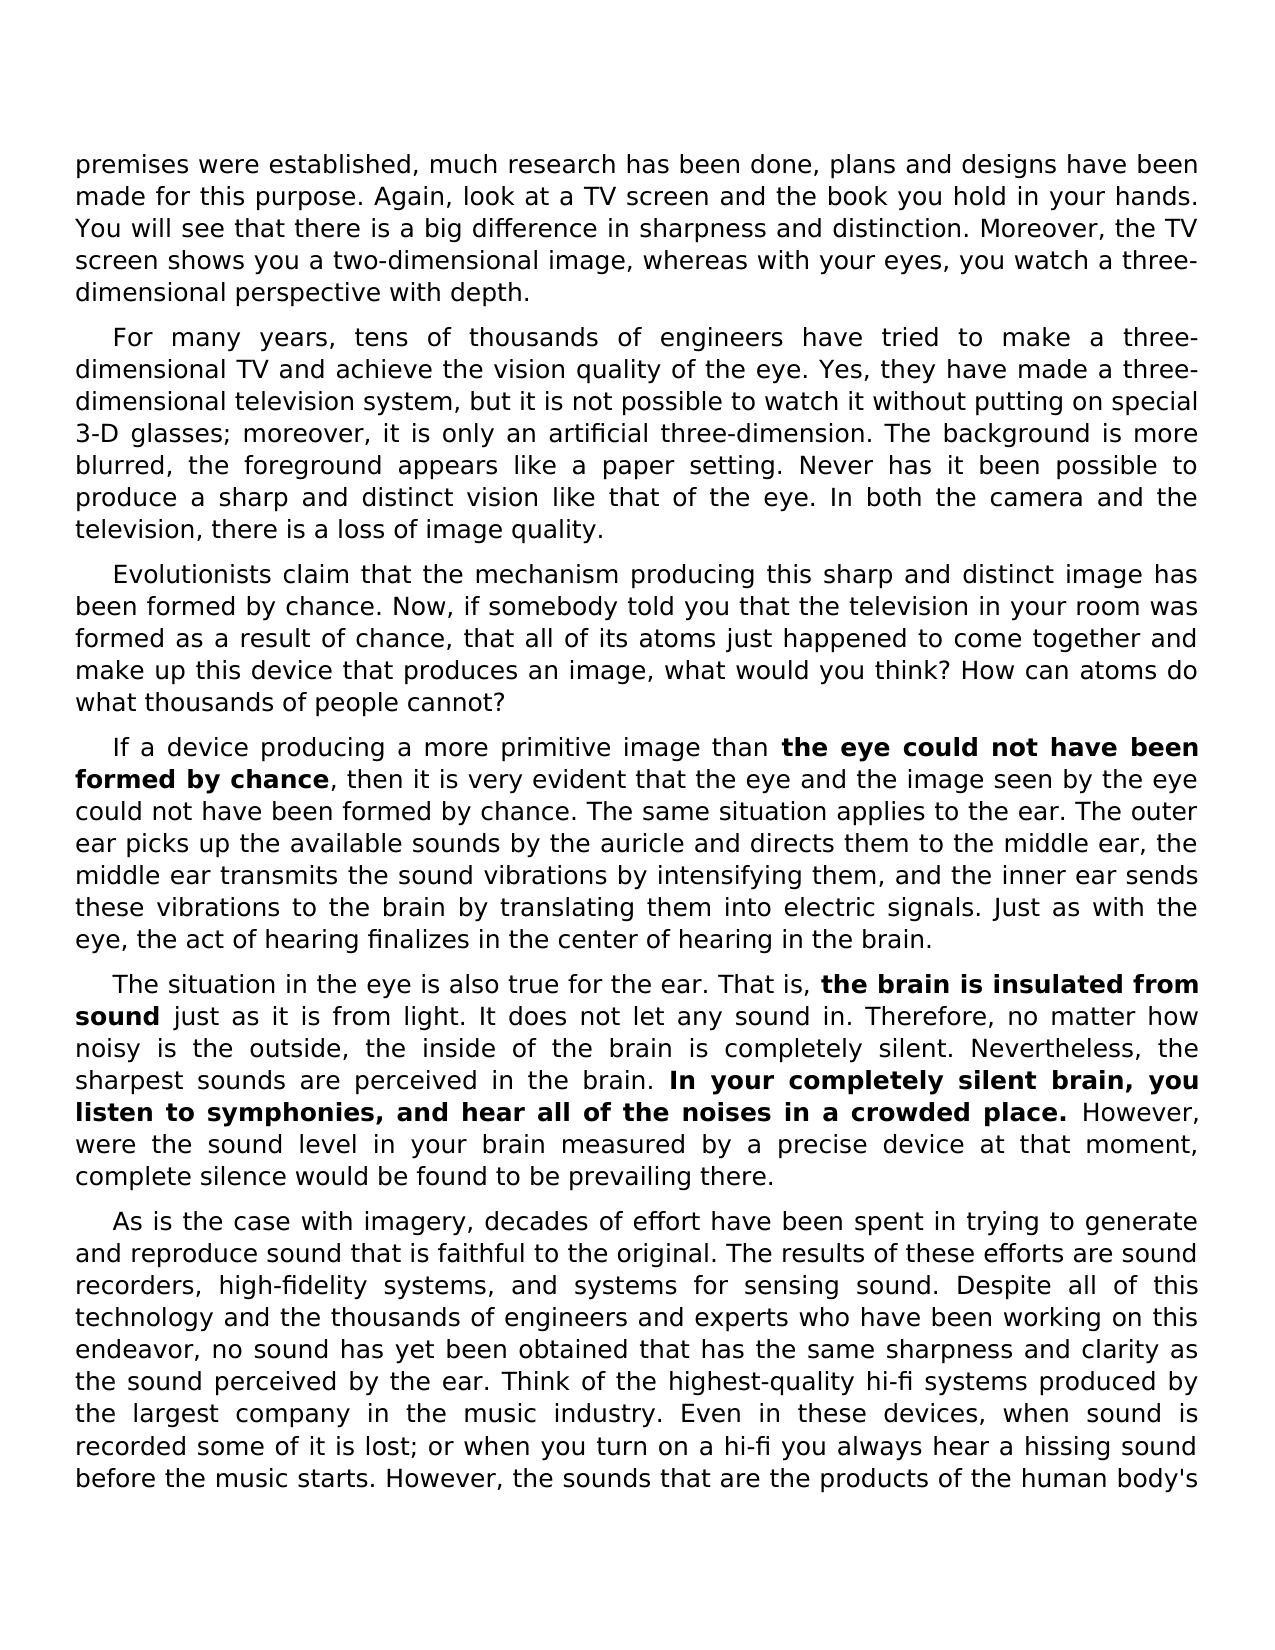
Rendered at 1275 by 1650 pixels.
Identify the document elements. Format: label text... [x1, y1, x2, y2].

text The situation in the eye is also true for the ear. That is, the brain is insulated from sound just as it is from light. It does not let any sound in. Therefore, no matter how noisy is the outside, the inside of the brain is completely silent. Nevertheless, the sharpest sounds are perceived in the brain. In your completely silent brain, you listen to symphonies, and hear all of the noises in a crowded place. However, were the sound level in your brain measured by a precise device at that moment, complete silence would be found to be prevailing there. [75, 970, 1200, 1192]
text For many years, tens of thousands of engineers have tried to make a three-dimensional TV and achieve the vision quality of the eye. Yes, they have made a three-dimensional television system, but it is not possible to watch it without putting on special 3-D glasses; moreover, it is only an artificial three-dimension. The background is more blurred, the foreground appears like a paper setting. Never has it been possible to produce a sharp and distinct vision like that of the eye. In both the camera and the television, there is a loss of image quality. [75, 323, 1200, 544]
text premises were established, much research has been done, plans and designs have been made for this purpose. Again, look at a TV screen and the book you hold in your hands. You will see that there is a big difference in sharpness and distinction. Moreover, the TV screen shows you a two-dimensional image, whereas with your eyes, you watch a three-dimensional perspective with depth. [75, 150, 1200, 307]
text As is the case with imagery, decades of effort have been spent in trying to generate and reproduce sound that is faithful to the original. The results of these efforts are sound recorders, high-fidelity systems, and systems for sensing sound. Despite all of this technology and the thousands of engineers and experts who have been working on this endeavor, no sound has yet been obtained that has the same sharpness and clarity as the sound perceived by the ear. Think of the highest-quality hi-fi systems produced by the largest company in the music industry. Even in these devices, when sound is recorded some of it is lost; or when you turn on a hi-fi you always hear a hissing sound before the music starts. However, the sounds that are the products of the human body's [75, 1207, 1200, 1493]
text Evolutionists claim that the mechanism producing this sharp and distinct image has been formed by chance. Now, if somebody told you that the television in your room was formed as a result of chance, that all of its atoms just happened to come together and make up this device that produces an image, what would you think? How can atoms do what thousands of people cannot? [75, 560, 1200, 717]
text If a device producing a more primitive image than the eye could not have been formed by chance, then it is very evident that the eye and the image seen by the eye could not have been formed by chance. The same situation applies to the ear. The outer ear picks up the available sounds by the auricle and directs them to the middle ear, the middle ear transmits the sound vibrations by intensifying them, and the inner ear sends these vibrations to the brain by translating them into electric signals. Just as with the eye, the act of hearing finalizes in the center of hearing in the brain. [75, 733, 1200, 954]
